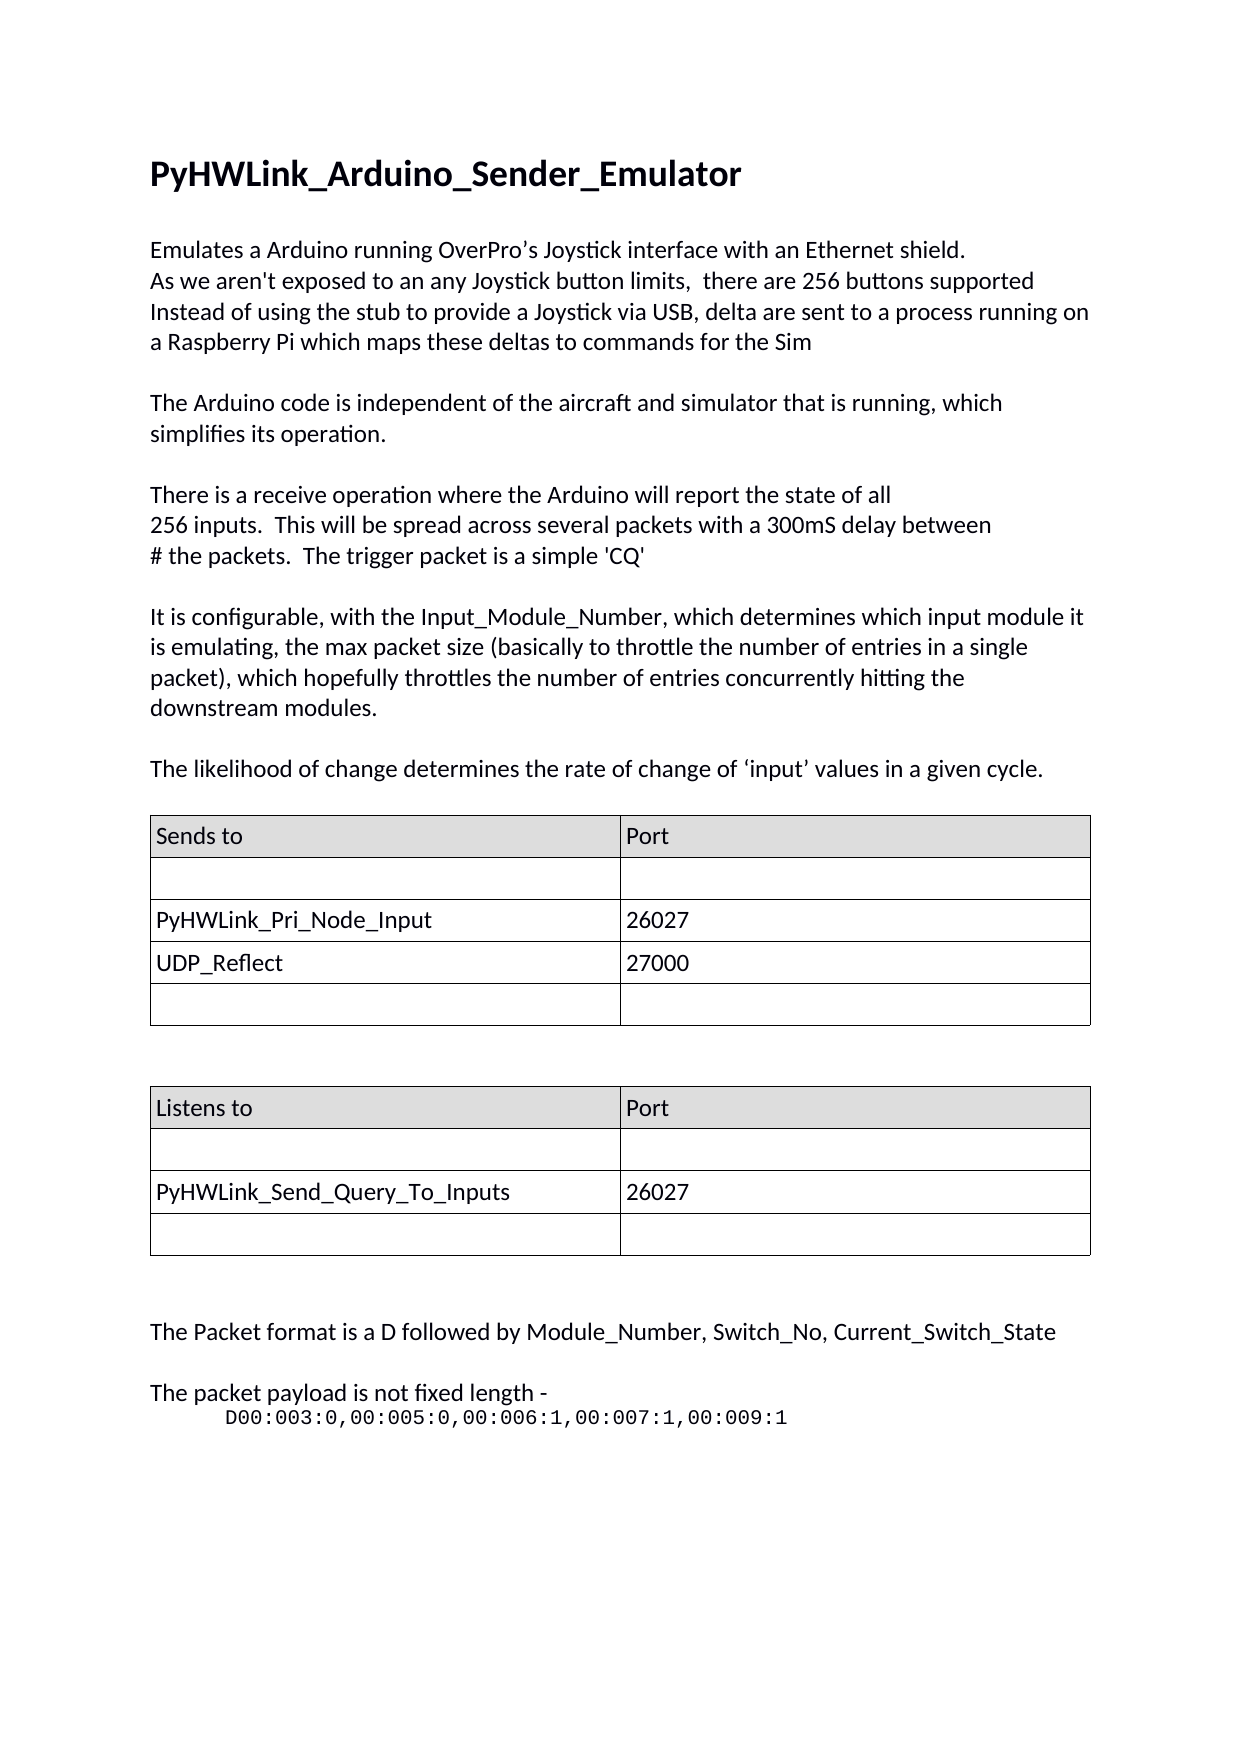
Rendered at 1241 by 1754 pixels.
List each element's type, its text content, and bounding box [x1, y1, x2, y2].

table_header Port [621, 816, 1090, 857]
text The packet payload is not fixed length - [150, 1377, 1090, 1407]
text The Arduino code is independent of the aircraft and simulator that is running, which simplifies its operation. [150, 387, 1090, 448]
table_cell [621, 858, 1090, 899]
table_header Listens to [151, 1087, 620, 1128]
table_cell 26027 [621, 1171, 1090, 1212]
text Instead of using the stub to provide a Joystick via USB, delta are sent to a process running on a Raspberry Pi which maps these deltas to commands for the Sim [150, 296, 1090, 357]
text Emulates a Arduino running OverPro’s Joystick interface with an Ethernet shield. [150, 235, 1090, 265]
subtitle PyHWLink_Arduino_Sender_Emulator [150, 150, 1090, 196]
table_cell [151, 1129, 620, 1170]
table_cell [151, 858, 620, 899]
text # the packets. The trigger packet is a simple 'CQ' [150, 540, 1090, 570]
text There is a receive operation where the Arduino will report the state of all [150, 479, 1090, 509]
table_header Port [621, 1087, 1090, 1128]
table_cell PyHWLink_Pri_Node_Input [151, 900, 620, 941]
table_cell UDP_Reflect [151, 942, 620, 983]
text As we aren't exposed to an any Joystick button limits, there are 256 buttons supported [150, 265, 1090, 296]
text 256 inputs. This will be spread across several packets with a 300mS delay between [150, 509, 1090, 540]
table_cell 26027 [621, 900, 1090, 941]
table_cell 27000 [621, 942, 1090, 983]
table_cell PyHWLink_Send_Query_To_Inputs [151, 1171, 620, 1212]
table_cell [621, 1129, 1090, 1170]
table_cell [151, 1214, 620, 1254]
table_header Sends to [151, 816, 620, 857]
table_cell [621, 984, 1090, 1025]
text It is configurable, with the Input_Module_Number, which determines which input module it is emulating, the max packet size (basically to throttle the number of entries in a single packet), which hopefully throttles the number of entries concurrently hitting the downstream modules. [150, 601, 1090, 723]
table_cell [621, 1214, 1090, 1254]
text The Packet format is a D followed by Module_Number, Switch_No, Current_Switch_State [150, 1316, 1090, 1346]
text The likelihood of change determines the rate of change of ‘input’ values in a given cycle. [150, 753, 1090, 784]
text D00:003:0,00:005:0,00:006:1,00:007:1,00:009:1 [150, 1407, 1090, 1431]
table_cell [151, 984, 620, 1025]
